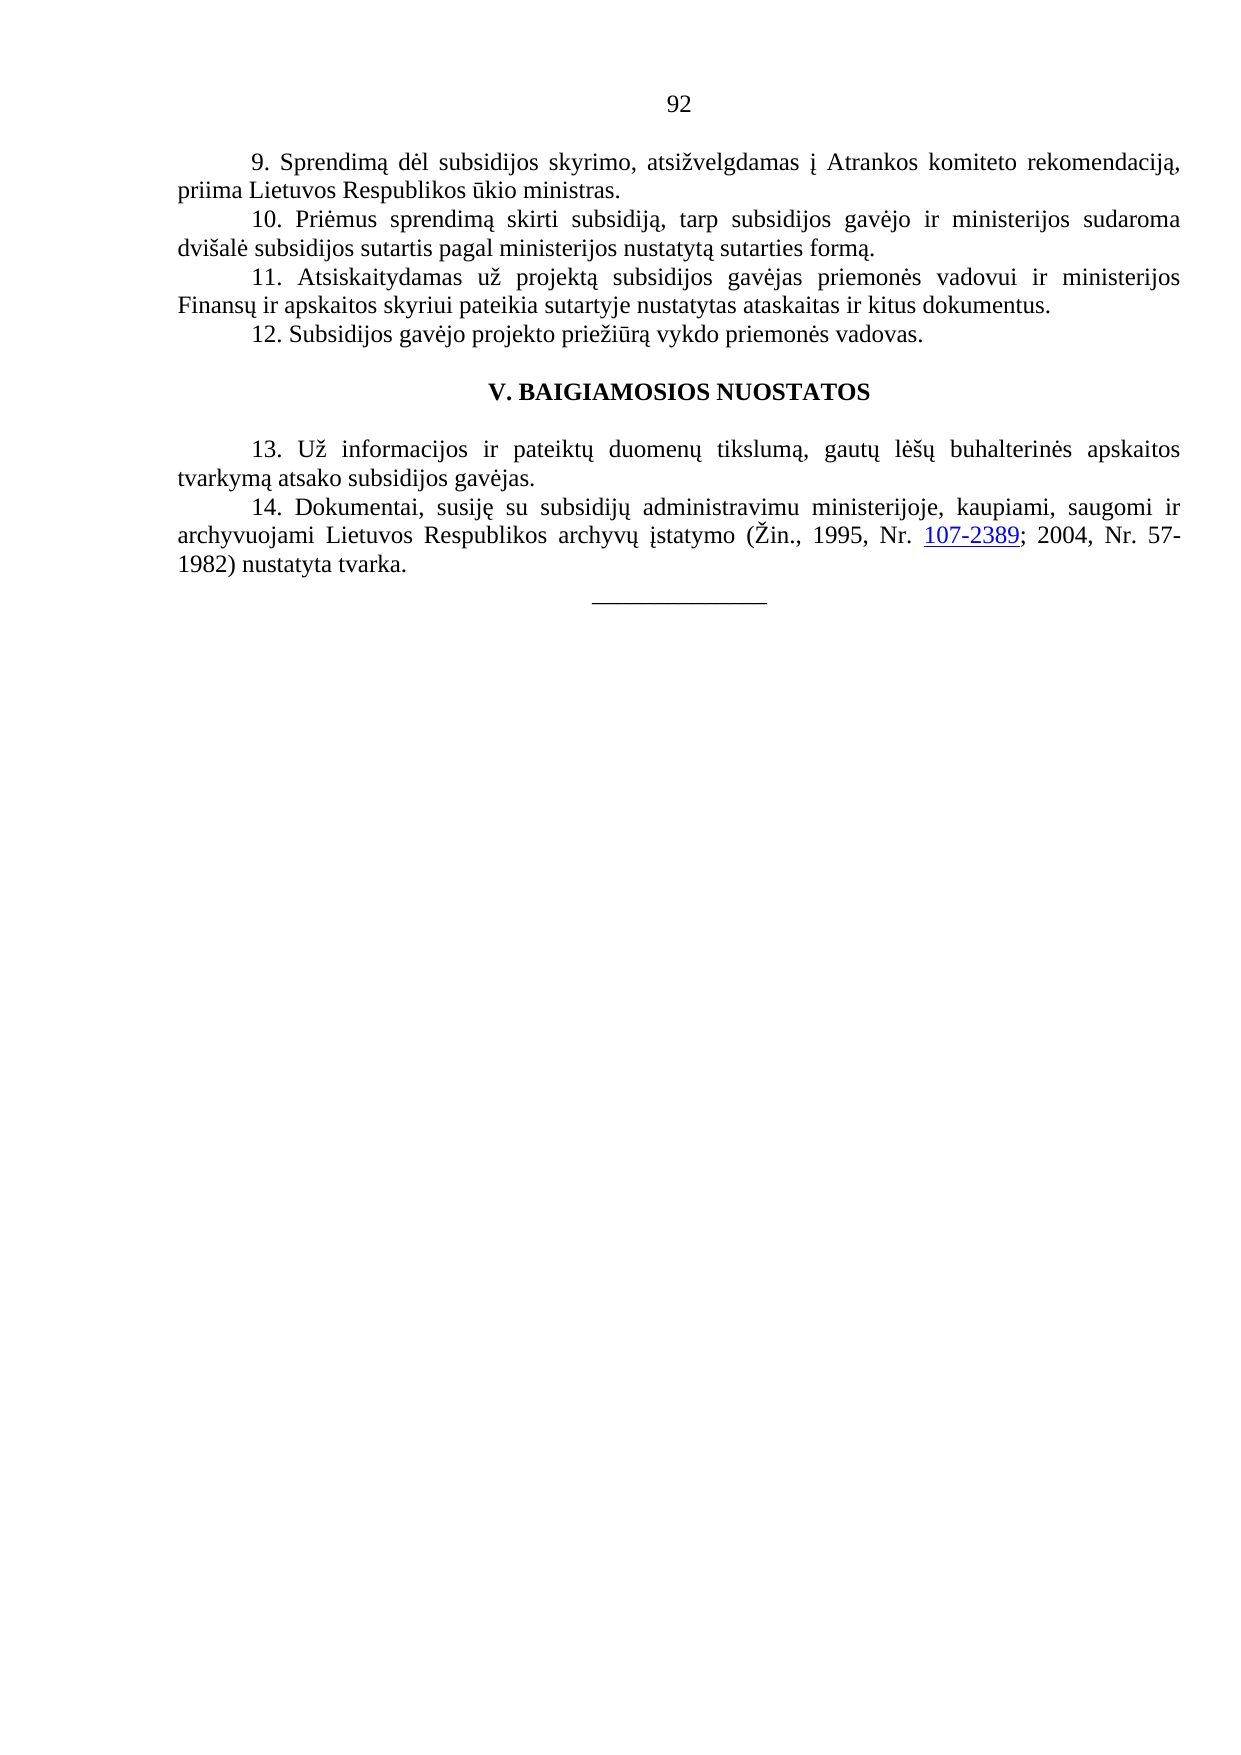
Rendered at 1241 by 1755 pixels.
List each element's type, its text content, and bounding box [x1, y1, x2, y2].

text V. BAIGIAMOSIOS NUOSTATOS [177, 377, 1181, 406]
text 14. Dokumentai, susiję su subsidijų administravimu ministerijoje, kaupiami, saugomi ir archyvuojami Lietuvos Respublikos archyvų įstatymo (Žin., 1995, Nr. 107-2389; 2004, Nr. 57-1982) nustatyta tvarka. [177, 492, 1181, 578]
text 13. Už informacijos ir pateiktų duomenų tikslumą, gautų lėšų buhalterinės apskaitos tvarkymą atsako subsidijos gavėjas. [177, 434, 1181, 492]
text 9. Sprendimą dėl subsidijos skyrimo, atsižvelgdamas į Atrankos komiteto rekomendaciją, priima Lietuvos Respublikos ūkio ministras. [177, 147, 1181, 204]
text 11. Atsiskaitydamas už projektą subsidijos gavėjas priemonės vadovui ir ministerijos Finansų ir apskaitos skyriui pateikia sutartyje nustatytas ataskaitas ir kitus dokumentus. [177, 262, 1181, 319]
text 12. Subsidijos gavėjo projekto priežiūrą vykdo priemonės vadovas. [177, 319, 1181, 348]
text ______________ [177, 578, 1181, 607]
text 10. Priėmus sprendimą skirti subsidiją, tarp subsidijos gavėjo ir ministerijos sudaroma dvišalė subsidijos sutartis pagal ministerijos nustatytą sutarties formą. [177, 204, 1181, 262]
